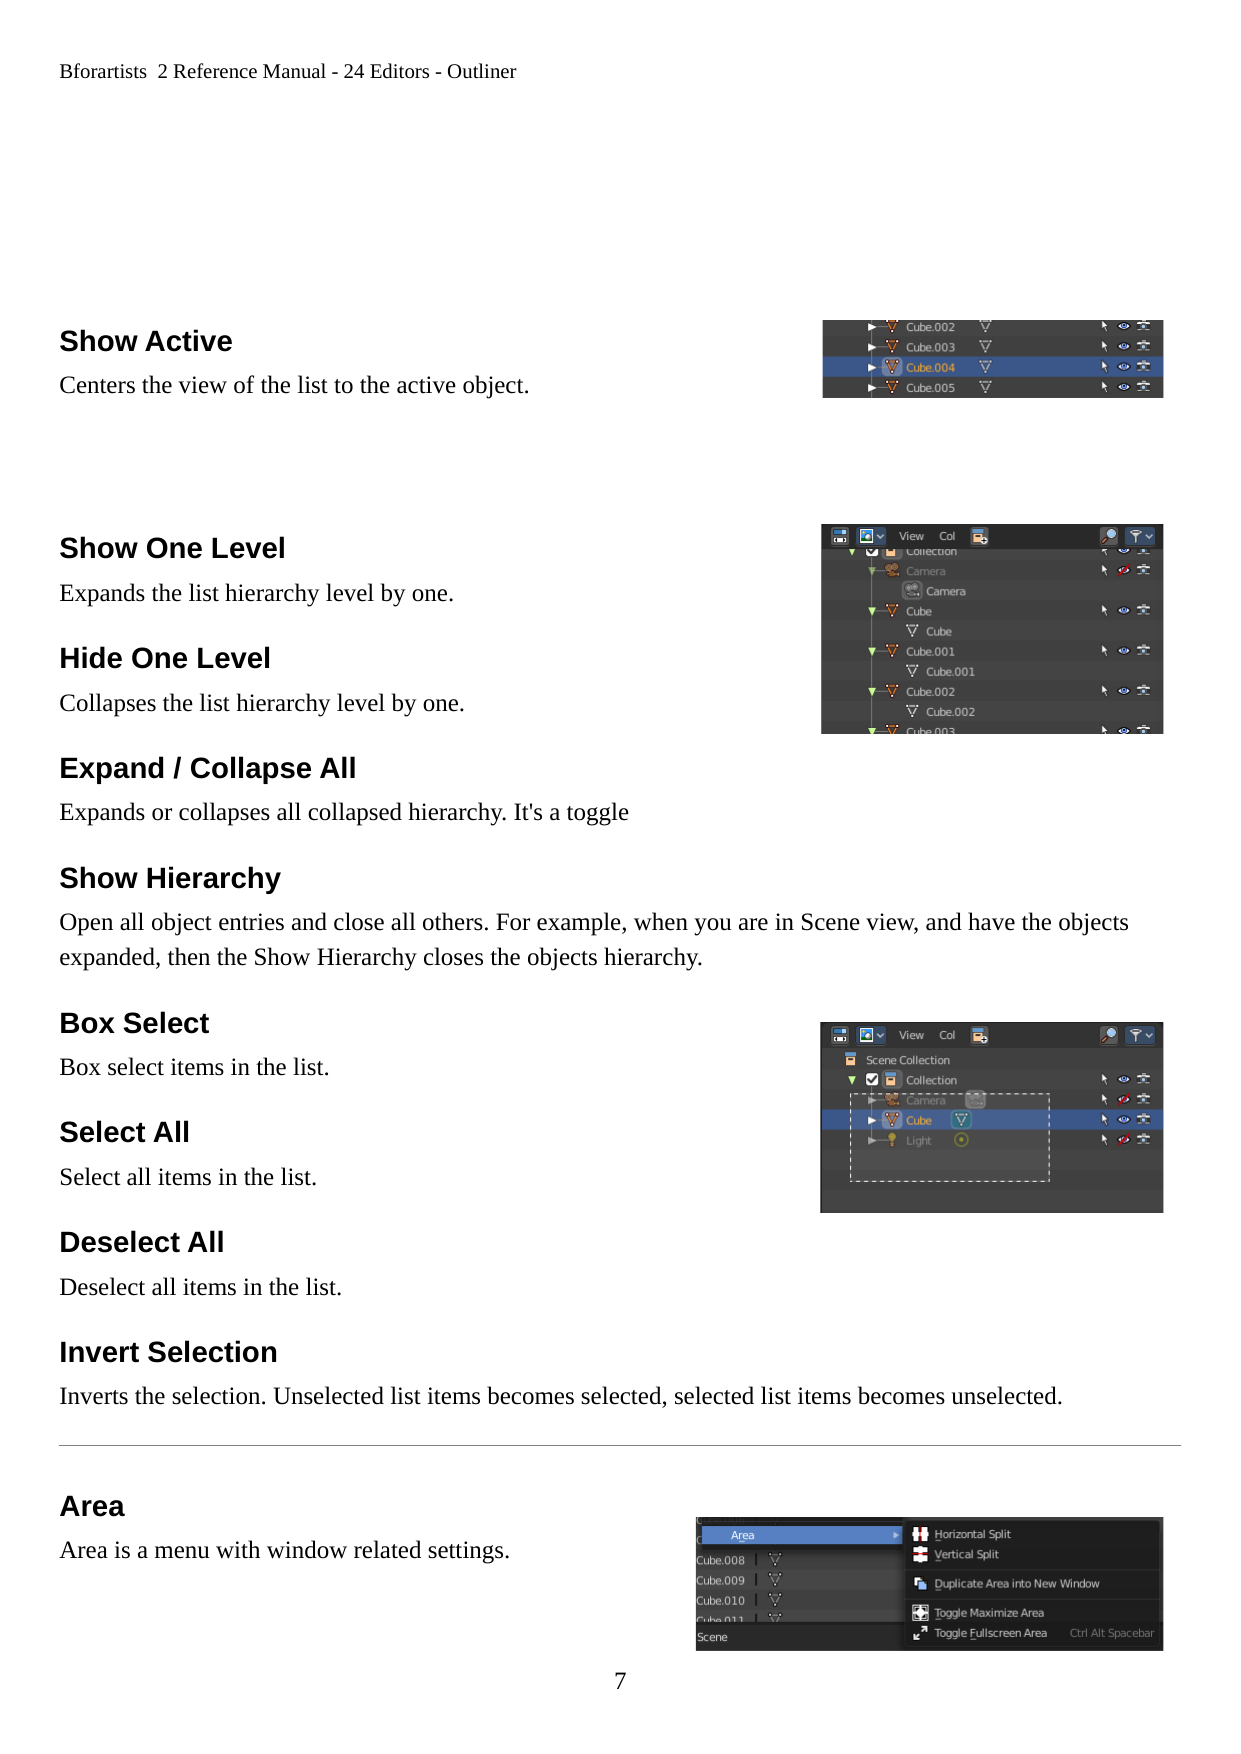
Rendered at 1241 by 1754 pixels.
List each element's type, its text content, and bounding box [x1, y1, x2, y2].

picture [820, 1022, 1164, 1213]
subtitle Expand / Collapse All [59, 751, 1181, 785]
subtitle Area [59, 1489, 1181, 1523]
text Box select items in the list. [59, 1052, 820, 1081]
subtitle Show One Level [59, 531, 821, 565]
text Collapses the list hierarchy level by one. [59, 688, 821, 716]
subtitle Invert Selection [59, 1335, 1181, 1369]
subtitle Show Active [59, 323, 822, 357]
picture [822, 320, 1164, 398]
text Area is a menu with window related settings. [59, 1536, 695, 1564]
text Open all object entries and close all others. For example, when you are in Scene view, and have the objects expanded, then the Show Hierarchy closes the objects hierarchy. [59, 907, 1181, 971]
text Deselect all items in the list. [59, 1272, 1181, 1300]
subtitle [1164, 531, 1181, 565]
subtitle Deselect All [59, 1225, 1181, 1259]
subtitle Select All [59, 1115, 820, 1149]
text Centers the view of the list to the active object. [59, 370, 822, 398]
subtitle [1164, 1115, 1181, 1149]
picture [821, 524, 1164, 734]
subtitle Show Hierarchy [59, 861, 1181, 895]
subtitle [1164, 641, 1181, 675]
text Expands or collapses all collapsed hierarchy. It's a toggle [59, 797, 1181, 826]
text Inverts the selection. Unselected list items becomes selected, selected list items becomes unselected. [59, 1381, 1181, 1410]
text Select all items in the list. [59, 1162, 820, 1190]
subtitle [1164, 323, 1181, 357]
picture [695, 1517, 1164, 1651]
subtitle Hide One Level [59, 641, 821, 675]
subtitle Box Select [59, 1006, 1181, 1039]
text Expands the list hierarchy level by one. [59, 578, 821, 606]
